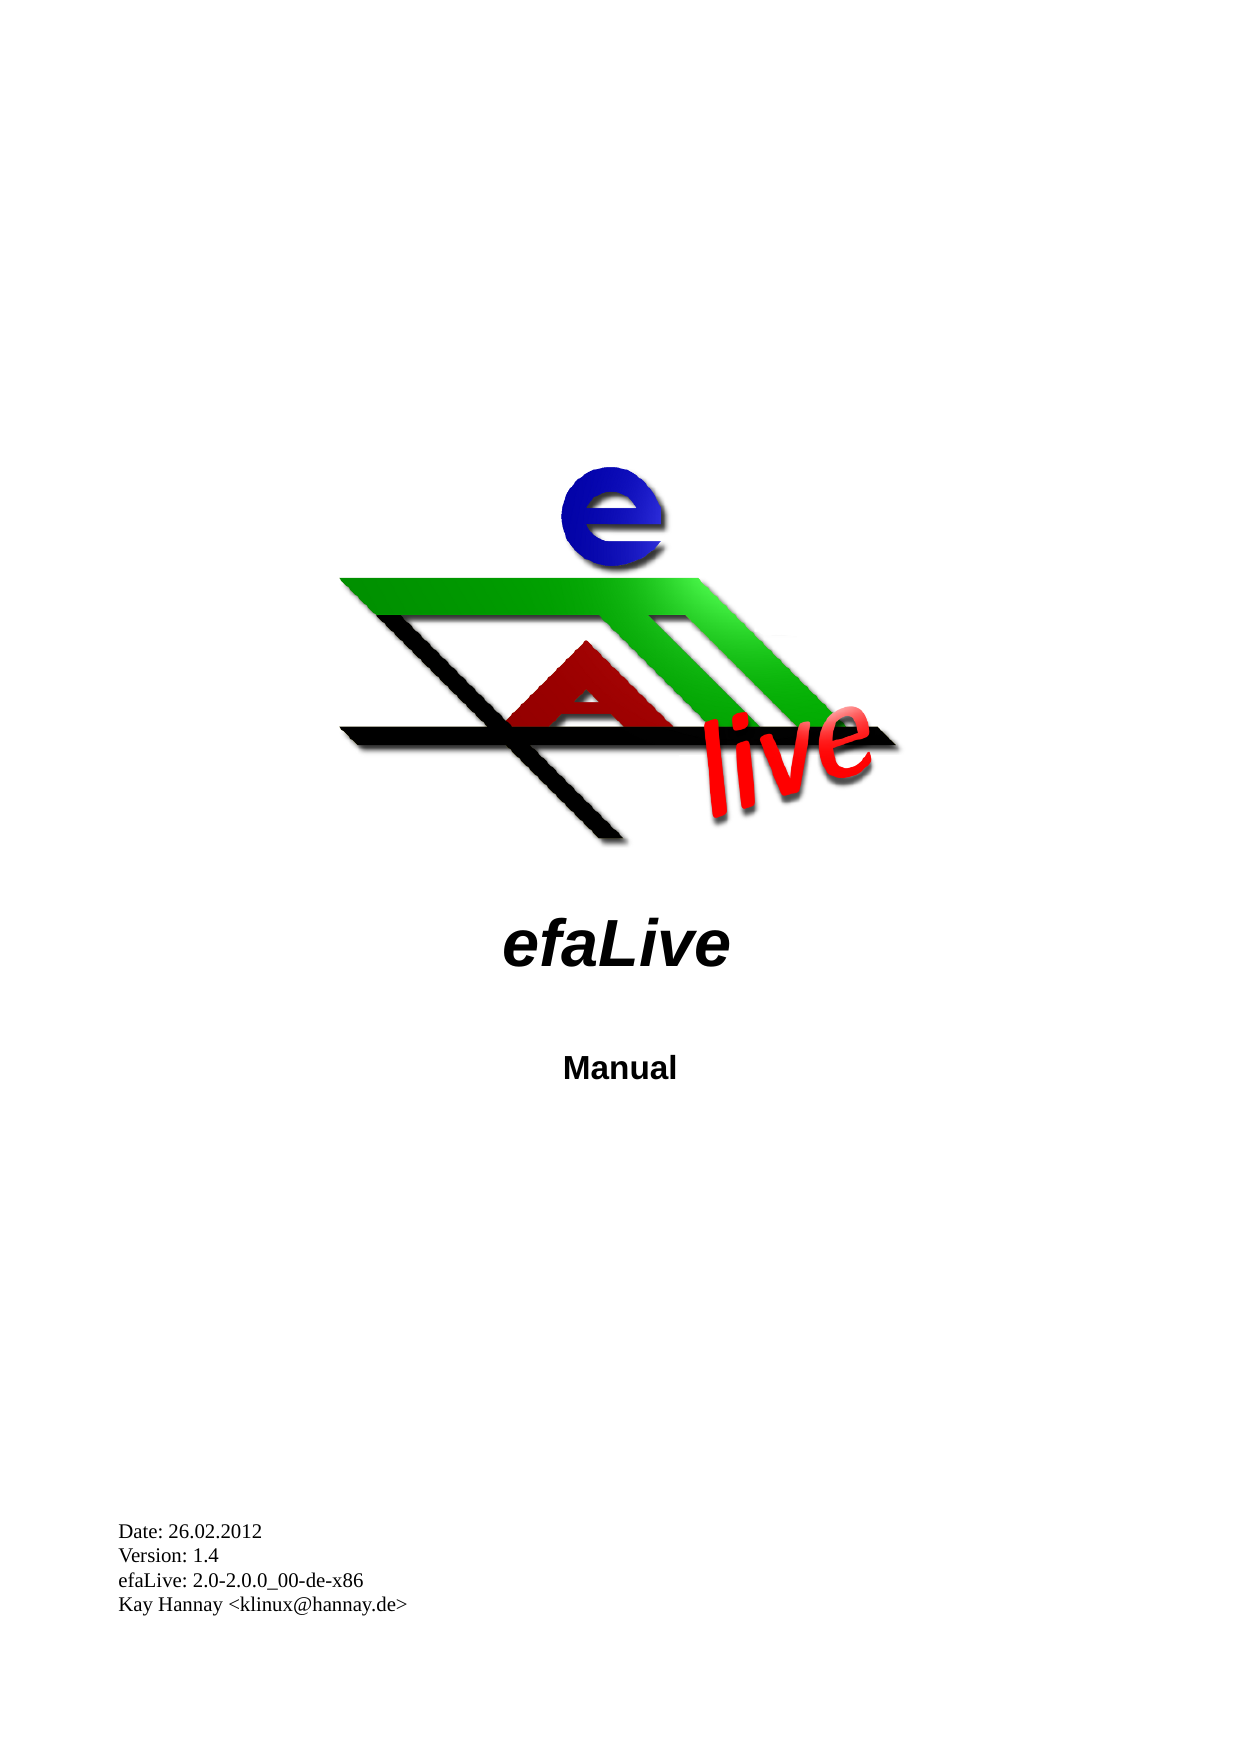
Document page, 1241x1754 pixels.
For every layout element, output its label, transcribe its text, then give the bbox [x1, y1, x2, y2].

text efaLive [118, 866, 1122, 981]
picture [332, 434, 908, 866]
text Date: 26.02.2012 [118, 1519, 1122, 1543]
text Version: 1.4 [118, 1543, 1122, 1567]
text Kay Hannay <klinux@hannay.de> [118, 1592, 1122, 1616]
text Manual [118, 1048, 1122, 1086]
text efaLive: 2.0-2.0.0_00-de-x86 [118, 1567, 1122, 1592]
